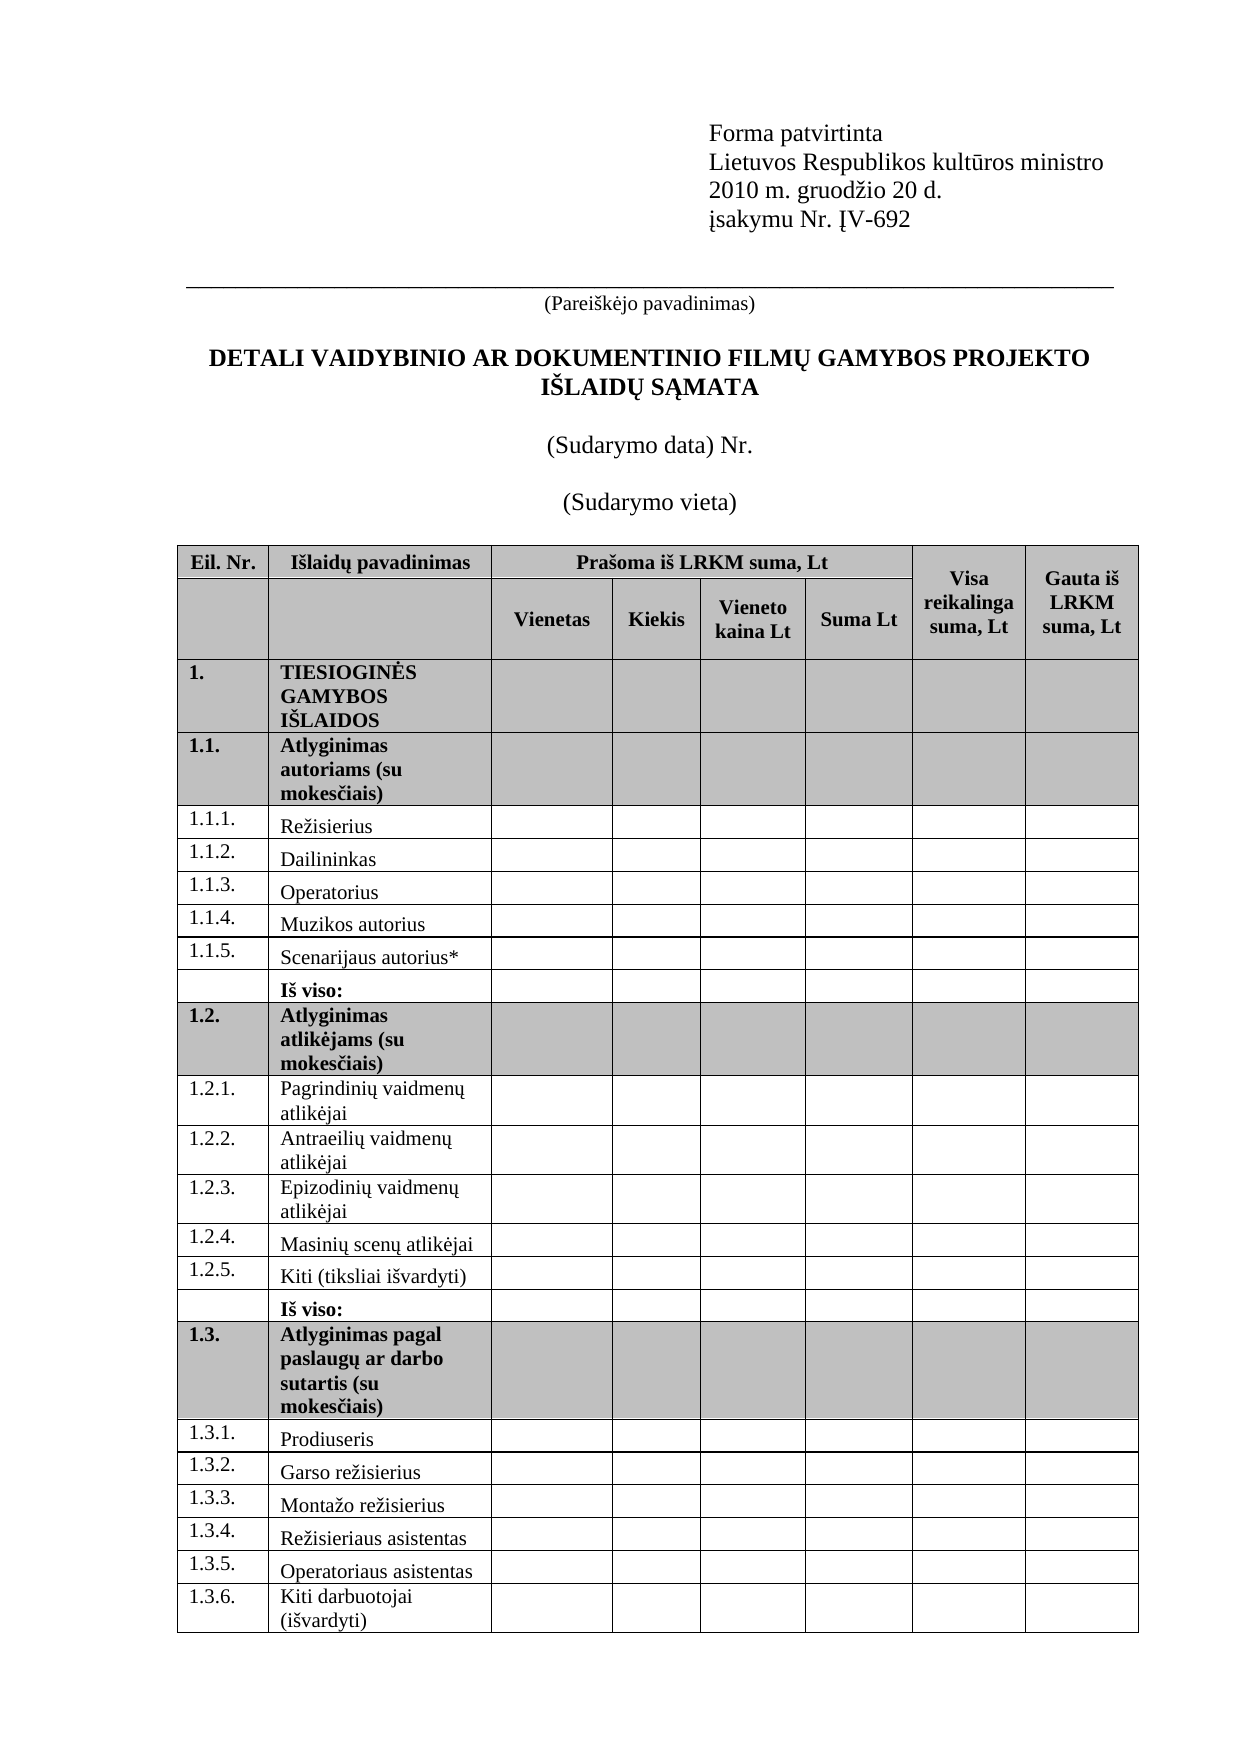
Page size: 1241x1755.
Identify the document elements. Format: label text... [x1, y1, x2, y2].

table_cell [613, 1584, 700, 1632]
table_cell 1.1.2. [178, 839, 268, 871]
table_cell [806, 1126, 912, 1174]
table_cell [1026, 872, 1138, 904]
table_cell Vienetas [492, 579, 612, 659]
table_cell Operatorius [269, 872, 491, 904]
table_cell 1.1.4. [178, 905, 268, 936]
table_cell 1.3.2. [178, 1453, 268, 1484]
table_cell [913, 1420, 1025, 1451]
table_cell [806, 1003, 912, 1075]
table_cell [492, 1257, 612, 1288]
table_cell [913, 839, 1025, 871]
table_cell Iš viso: [269, 1290, 491, 1321]
table_cell Epizodinių vaidmenų atlikėjai [269, 1175, 491, 1223]
table_cell 1.2.4. [178, 1224, 268, 1256]
table_cell [701, 872, 805, 904]
table_cell Garso režisierius [269, 1453, 491, 1484]
table_cell [701, 1257, 805, 1288]
table_cell [913, 1322, 1025, 1418]
table_cell [806, 938, 912, 969]
table_cell [806, 1175, 912, 1223]
table_cell [492, 1584, 612, 1632]
table_cell [701, 1126, 805, 1174]
table_cell 1. [178, 660, 268, 732]
table_cell [806, 905, 912, 936]
table_cell [613, 1485, 700, 1517]
table_cell [913, 1257, 1025, 1288]
table_cell [701, 1584, 805, 1632]
table_cell Suma Lt [806, 579, 912, 659]
table_cell [492, 1420, 612, 1451]
table_cell [913, 1076, 1025, 1124]
table_cell Pagrindinių vaidmenų atlikėjai [269, 1076, 491, 1124]
table_cell [613, 872, 700, 904]
table_cell [913, 872, 1025, 904]
table_cell [492, 1551, 612, 1583]
table_cell [613, 1322, 700, 1418]
table_cell 1.3.3. [178, 1485, 268, 1517]
table_cell [492, 1518, 612, 1550]
table_cell [806, 660, 912, 732]
table_cell [701, 1003, 805, 1075]
table_cell [613, 1518, 700, 1550]
table_cell [1026, 1420, 1138, 1451]
table_cell [1026, 1453, 1138, 1484]
table_cell [806, 806, 912, 838]
table_cell [806, 1322, 912, 1418]
table_cell Dailininkas [269, 839, 491, 871]
table_cell Montažo režisierius [269, 1485, 491, 1517]
table_cell [913, 1551, 1025, 1583]
table_cell [806, 839, 912, 871]
table_cell Režisieriaus asistentas [269, 1518, 491, 1550]
table_cell [913, 938, 1025, 969]
table_cell 1.2. [178, 1003, 268, 1075]
text (Pareiškėjo pavadinimas) [177, 291, 1122, 315]
table_cell 1.2.1. [178, 1076, 268, 1124]
table_cell [613, 806, 700, 838]
table_cell [613, 905, 700, 936]
table_cell [913, 905, 1025, 936]
table_cell [913, 1290, 1025, 1321]
table_cell [913, 1126, 1025, 1174]
table_cell [701, 970, 805, 1002]
table_cell [613, 1551, 700, 1583]
table_cell [701, 660, 805, 732]
table_cell [701, 1485, 805, 1517]
table_cell Antraeilių vaidmenų atlikėjai [269, 1126, 491, 1174]
table_cell Atlyginimas atlikėjams (su mokesčiais) [269, 1003, 491, 1075]
table_cell [492, 1290, 612, 1321]
table_cell [178, 579, 268, 659]
table_cell 1.1.5. [178, 938, 268, 969]
table_cell [269, 579, 491, 659]
table_cell [1026, 733, 1138, 805]
table_cell [492, 1076, 612, 1124]
table_cell [701, 733, 805, 805]
table_cell [806, 1076, 912, 1124]
table_cell [492, 905, 612, 936]
table_cell Atlyginimas pagal paslaugų ar darbo sutartis (su mokesčiais) [269, 1322, 491, 1418]
table_cell [1026, 1224, 1138, 1256]
table_cell [178, 1290, 268, 1321]
table_cell [1026, 905, 1138, 936]
table_cell [492, 1175, 612, 1223]
table_cell TIESIOGINĖS GAMYBOS IŠLAIDOS [269, 660, 491, 732]
table_cell [1026, 660, 1138, 732]
table_cell [492, 1485, 612, 1517]
table_cell [492, 872, 612, 904]
table_cell [913, 1584, 1025, 1632]
table_cell [1026, 938, 1138, 969]
table_cell [806, 1224, 912, 1256]
table_cell [613, 1126, 700, 1174]
table_cell Prodiuseris [269, 1420, 491, 1451]
table_cell [613, 1175, 700, 1223]
table_cell [806, 733, 912, 805]
table_cell [1026, 1485, 1138, 1517]
text _ [177, 262, 1122, 291]
table_cell [1026, 1076, 1138, 1124]
table_cell [806, 1584, 912, 1632]
table_cell [701, 1518, 805, 1550]
table_cell [701, 806, 805, 838]
table_cell [492, 733, 612, 805]
table_cell [492, 1322, 612, 1418]
table_cell [913, 733, 1025, 805]
table_cell [701, 1224, 805, 1256]
table_cell Muzikos autorius [269, 905, 491, 936]
table_cell [613, 1420, 700, 1451]
table_cell [913, 1453, 1025, 1484]
table_cell [1026, 970, 1138, 1002]
table_cell [492, 970, 612, 1002]
table_cell [492, 1003, 612, 1075]
table_cell [806, 1485, 912, 1517]
table_cell [613, 1224, 700, 1256]
table_cell [913, 1518, 1025, 1550]
table_cell 1.3. [178, 1322, 268, 1418]
table_cell [701, 1175, 805, 1223]
table_cell [492, 1224, 612, 1256]
table_cell [613, 1257, 700, 1288]
table_header Prašoma iš LRKM suma, Lt [492, 546, 912, 577]
table_cell [1026, 1551, 1138, 1583]
table_cell [806, 970, 912, 1002]
table_cell [613, 733, 700, 805]
table_cell [1026, 839, 1138, 871]
table_cell [1026, 1003, 1138, 1075]
table_cell 1.2.2. [178, 1126, 268, 1174]
table_cell [613, 1290, 700, 1321]
table_cell [492, 1453, 612, 1484]
table_cell [913, 1003, 1025, 1075]
table_cell 1.2.3. [178, 1175, 268, 1223]
table_cell [913, 970, 1025, 1002]
table_cell [701, 839, 805, 871]
table_cell [913, 1175, 1025, 1223]
table_cell [913, 1485, 1025, 1517]
table_cell [913, 660, 1025, 732]
table_cell Vieneto kaina Lt [701, 579, 805, 659]
table_cell [701, 1290, 805, 1321]
table_cell Masinių scenų atlikėjai [269, 1224, 491, 1256]
table_cell 1.1. [178, 733, 268, 805]
table_cell [613, 1076, 700, 1124]
table_cell [492, 806, 612, 838]
table_cell [1026, 1126, 1138, 1174]
table_header Gauta iš LRKM suma, Lt [1026, 546, 1138, 659]
table_cell [806, 1420, 912, 1451]
table_cell 1.3.4. [178, 1518, 268, 1550]
table_cell [178, 970, 268, 1002]
table_cell [1026, 1322, 1138, 1418]
table_cell Scenarijaus autorius* [269, 938, 491, 969]
table_cell [701, 1420, 805, 1451]
table_cell Kiti darbuotojai (išvardyti) [269, 1584, 491, 1632]
table_header Eil. Nr. [178, 546, 268, 577]
table_cell 1.3.1. [178, 1420, 268, 1451]
table_cell [1026, 1257, 1138, 1288]
table_cell [1026, 1290, 1138, 1321]
text 2010 m. gruodžio 20 d. [177, 176, 1122, 204]
table_cell Kiti (tiksliai išvardyti) [269, 1257, 491, 1288]
table_cell [1026, 806, 1138, 838]
text (Sudarymo data) Nr. [177, 430, 1122, 458]
table_cell [492, 660, 612, 732]
table_cell [492, 938, 612, 969]
table_cell [613, 660, 700, 732]
text DETALI VAIDYBINIO AR DOKUMENTINIO FILMŲ GAMYBOS PROJEKTO IŠLAIDŲ SĄMATA [177, 343, 1122, 401]
table_cell 1.1.1. [178, 806, 268, 838]
table_cell Operatoriaus asistentas [269, 1551, 491, 1583]
table_cell Iš viso: [269, 970, 491, 1002]
table_cell [806, 1518, 912, 1550]
text (Sudarymo vieta) [177, 487, 1122, 516]
table_cell [613, 1453, 700, 1484]
table_cell [701, 905, 805, 936]
table_header Išlaidų pavadinimas [269, 546, 491, 577]
text Lietuvos Respublikos kultūros ministro [177, 147, 1122, 176]
table_cell 1.3.5. [178, 1551, 268, 1583]
text Forma patvirtinta [709, 118, 1122, 147]
table_cell [806, 1551, 912, 1583]
table_cell [1026, 1518, 1138, 1550]
table_cell [701, 1076, 805, 1124]
table_cell [701, 938, 805, 969]
table_cell [613, 839, 700, 871]
table_cell 1.2.5. [178, 1257, 268, 1288]
table_cell 1.3.6. [178, 1584, 268, 1632]
table_cell [492, 839, 612, 871]
table_cell [913, 1224, 1025, 1256]
table_cell [806, 872, 912, 904]
table_cell [913, 806, 1025, 838]
table_cell [701, 1322, 805, 1418]
table_cell [1026, 1175, 1138, 1223]
table_cell [806, 1257, 912, 1288]
table_cell [613, 1003, 700, 1075]
table_cell Kiekis [613, 579, 700, 659]
text įsakymu Nr. ĮV-692 [177, 204, 1122, 233]
table_cell [701, 1551, 805, 1583]
table_cell [492, 1126, 612, 1174]
table_header Visa reikalinga suma, Lt [913, 546, 1025, 659]
table_cell [701, 1453, 805, 1484]
table_cell Atlyginimas autoriams (su mokesčiais) [269, 733, 491, 805]
table_cell Režisierius [269, 806, 491, 838]
table_cell [613, 938, 700, 969]
table_cell [806, 1453, 912, 1484]
table_cell 1.1.3. [178, 872, 268, 904]
table_cell [1026, 1584, 1138, 1632]
table_cell [806, 1290, 912, 1321]
table_cell [613, 970, 700, 1002]
